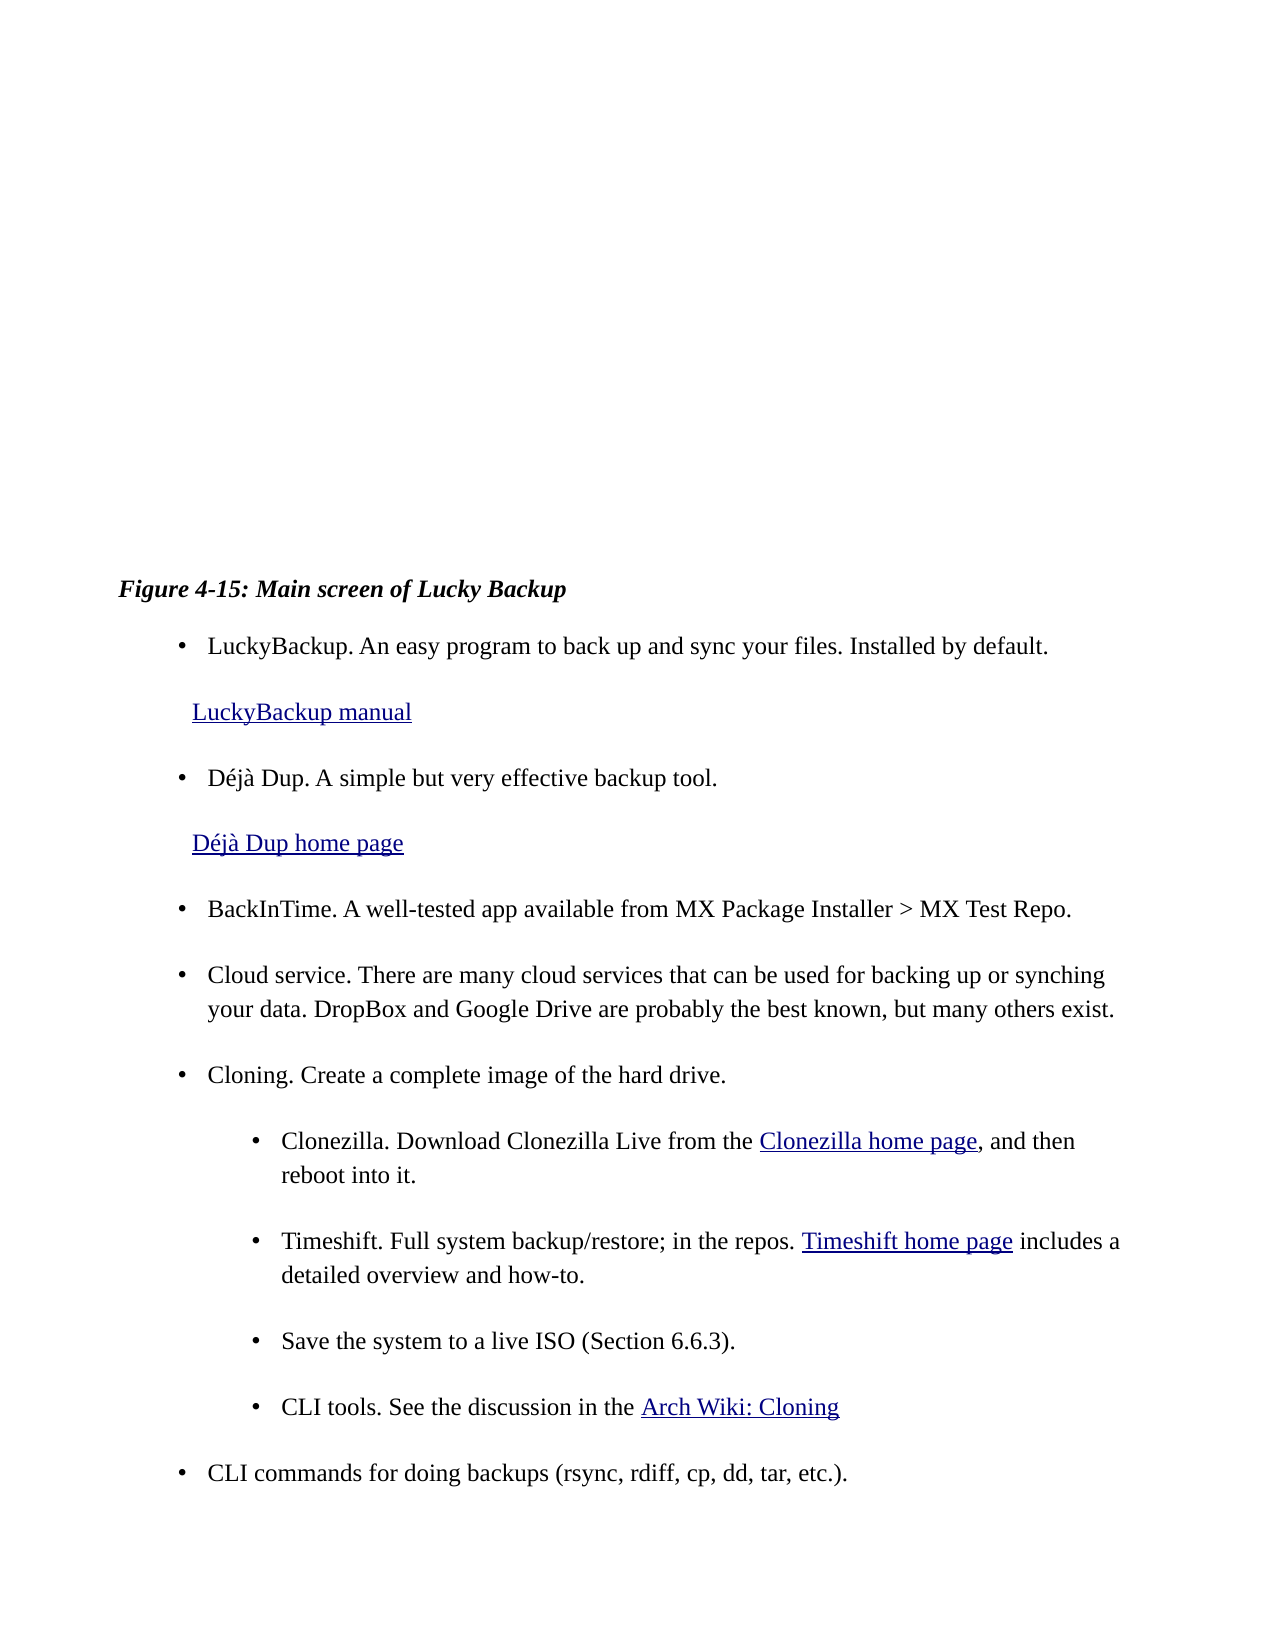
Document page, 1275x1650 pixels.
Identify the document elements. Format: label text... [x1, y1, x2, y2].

list Clonezilla. Download Clonezilla Live from the Clonezilla home page, and then reboot into it. [252, 1126, 1141, 1189]
list CLI tools. See the discussion in the Arch Wiki: Cloning [252, 1392, 1141, 1421]
list Timeshift. Full system backup/restore; in the repos. Timeshift home page includes a detailed overview and how-to. [252, 1226, 1141, 1289]
list Déjà Dup home page [162, 828, 1157, 857]
list Déjà Dup. A simple but very effective backup tool. [178, 763, 1141, 792]
text Figure 4-15: Main screen of Lucky Backup [118, 574, 1157, 603]
list Cloud service. There are many cloud services that can be used for backing up or synching your data. DropBox and Google Drive are probably the best known, but many others exist. [178, 960, 1141, 1023]
list BackInTime. A well-tested app available from MX Package Installer > MX Test Repo. [178, 894, 1141, 923]
list LuckyBackup manual [162, 697, 1157, 726]
list Cloning. Create a complete image of the hard drive. [178, 1060, 1141, 1089]
list Save the system to a live ISO (Section 6.6.3). [252, 1326, 1141, 1355]
list CLI commands for doing backups (rsync, rdiff, cp, dd, tar, etc.). [178, 1458, 1141, 1487]
list LuckyBackup. An easy program to back up and sync your files. Installed by default. [178, 631, 1141, 660]
